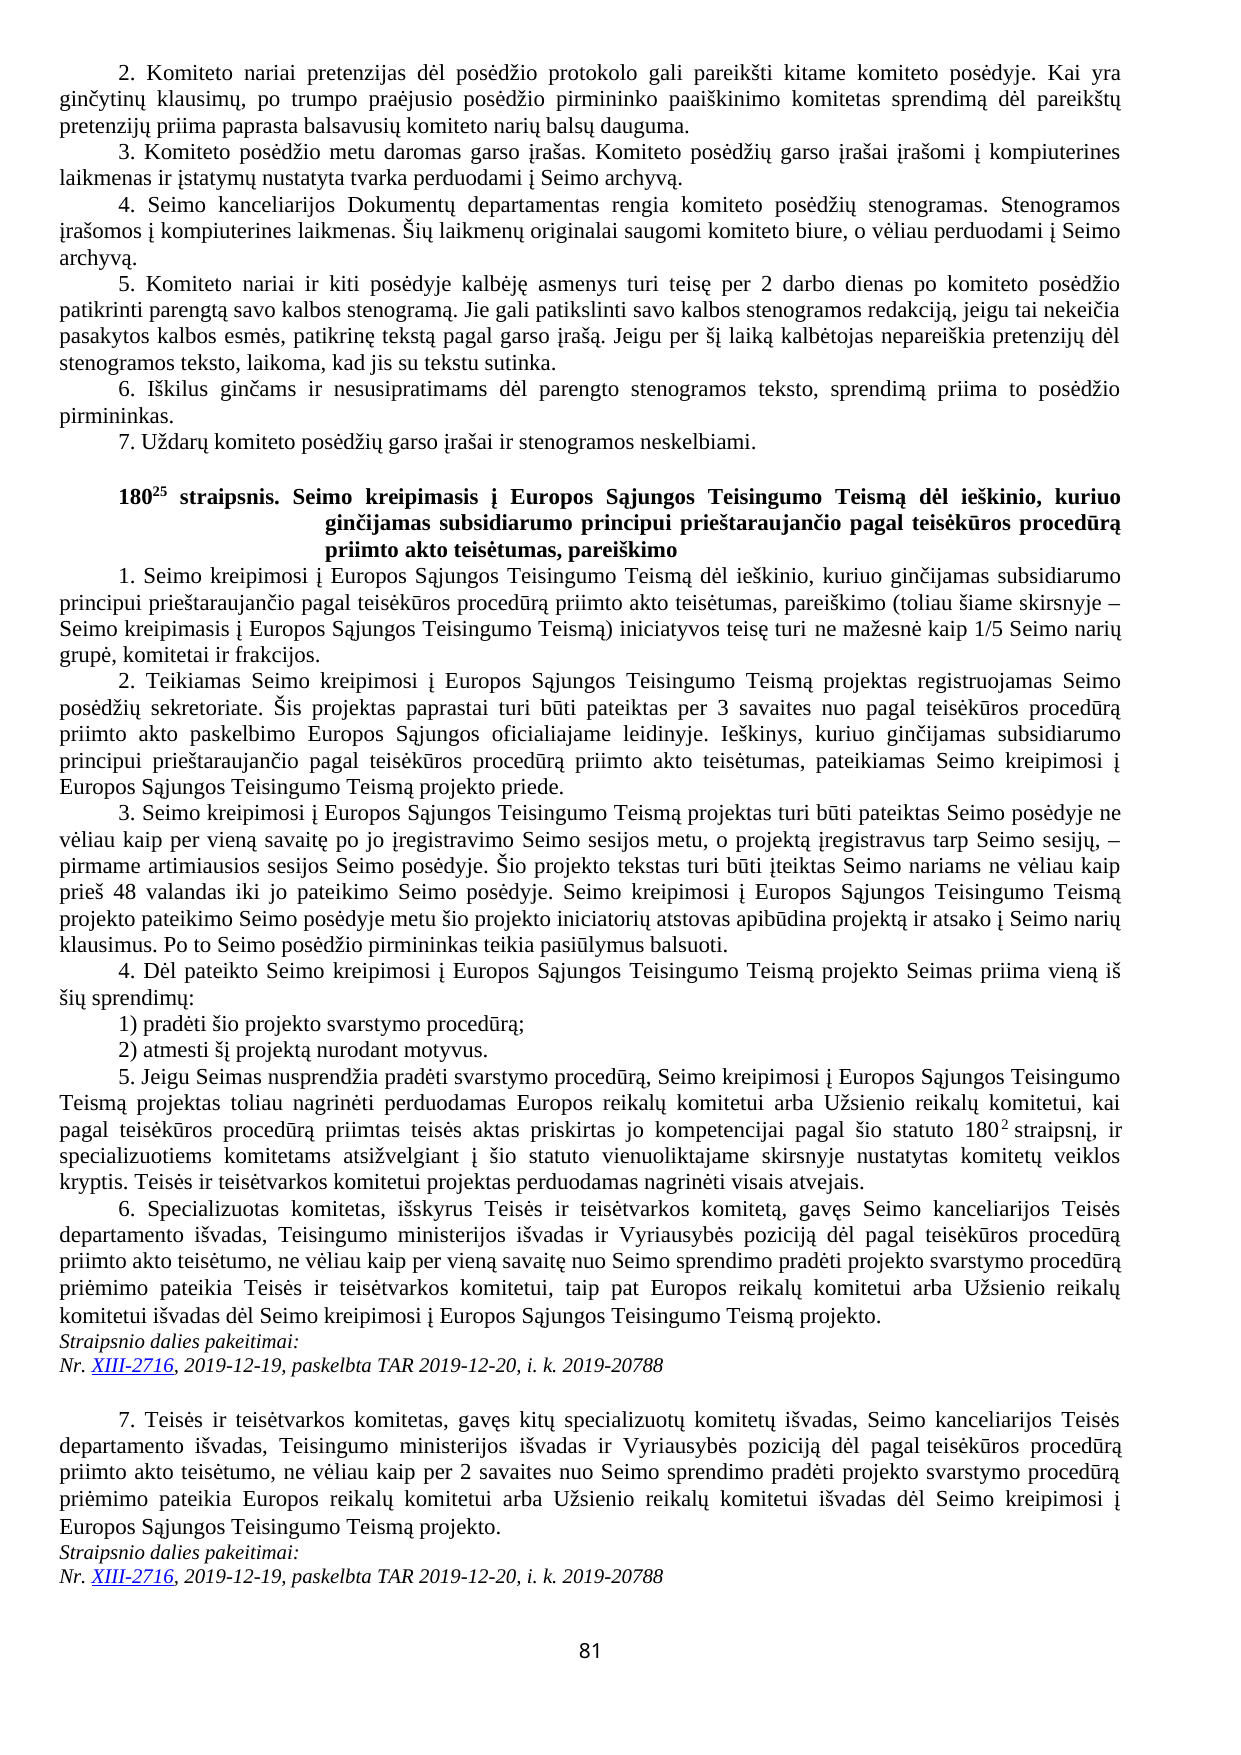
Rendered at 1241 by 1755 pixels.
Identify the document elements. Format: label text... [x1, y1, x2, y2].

text 5. Jeigu Seimas nusprendžia pradėti svarstymo procedūrą, Seimo kreipimosi į Europos Sąjungos Teisingumo Teismą projektas toliau nagrinėti perduodamas Europos reikalų komitetui arba Užsienio reikalų komitetui, kai pagal teisėkūros procedūrą priimtas teisės aktas priskirtas jo kompetencijai pagal šio statuto 1802 straipsnį, ir specializuotiems komitetams atsižvelgiant į šio statuto vienuoliktajame skirsnyje nustatytas komitetų veiklos kryptis. Teisės ir teisėtvarkos komitetui projektas perduodamas nagrinėti visais atvejais. [59, 1063, 1122, 1195]
text 2) atmesti šį projektą nurodant motyvus. [59, 1037, 1122, 1063]
text 1) pradėti šio projekto svarstymo procedūrą; [59, 1010, 1122, 1037]
text 7. Teisės ir teisėtvarkos komitetas, gavęs kitų specializuotų komitetų išvadas, Seimo kanceliarijos Teisės departamento išvadas, Teisingumo ministerijos išvadas ir Vyriausybės poziciją dėl pagal teisėkūros procedūrą priimto akto teisėtumo, ne vėliau kaip per 2 savaites nuo Seimo sprendimo pradėti projekto svarstymo procedūrą priėmimo pateikia Europos reikalų komitetui arba Užsienio reikalų komitetui išvadas dėl Seimo kreipimosi į Europos Sąjungos Teisingumo Teismą projekto. [59, 1406, 1122, 1540]
text 2. Teikiamas Seimo kreipimosi į Europos Sąjungos Teisingumo Teismą projektas registruojamas Seimo posėdžių sekretoriate. Šis projektas paprastai turi būti pateiktas per 3 savaites nuo pagal teisėkūros procedūrą priimto akto paskelbimo Europos Sąjungos oficialiajame leidinyje. Ieškinys, kuriuo ginčijamas subsidiarumo principui prieštaraujančio pagal teisėkūros procedūrą priimto akto teisėtumas, pateikiamas Seimo kreipimosi į Europos Sąjungos Teisingumo Teismą projekto priede. [59, 668, 1122, 799]
text Straipsnio dalies pakeitimai: [59, 1540, 1122, 1564]
text 4. Dėl pateikto Seimo kreipimosi į Europos Sąjungos Teisingumo Teismą projekto Seimas priima vieną iš šių sprendimų: [59, 957, 1122, 1010]
text Nr. XIII-2716, 2019-12-19, paskelbta TAR 2019-12-20, i. k. 2019-20788 [59, 1564, 1122, 1588]
text 5. Komiteto nariai ir kiti posėdyje kalbėję asmenys turi teisę per 2 darbo dienas po komiteto posėdžio patikrinti parengtą savo kalbos stenogramą. Jie gali patikslinti savo kalbos stenogramos redakciją, jeigu tai nekeičia pasakytos kalbos esmės, patikrinę tekstą pagal garso įrašą. Jeigu per šį laiką kalbėtojas nepareiškia pretenzijų dėl stenogramos teksto, laikoma, kad jis su tekstu sutinka. [59, 270, 1122, 375]
text 18025 straipsnis. Seimo kreipimasis į Europos Sąjungos Teisingumo Teismą dėl ieškinio, kuriuo ginčijamas subsidiarumo principui prieštaraujančio pagal teisėkūros procedūrą priimto akto teisėtumas, pareiškimo [118, 483, 1122, 562]
text 2. Komiteto nariai pretenzijas dėl posėdžio protokolo gali pareikšti kitame komiteto posėdyje. Kai yra ginčytinų klausimų, po trumpo praėjusio posėdžio pirmininko paaiškinimo komitetas sprendimą dėl pareikštų pretenzijų priima paprasta balsavusių komiteto narių balsų dauguma. [59, 59, 1122, 138]
text 4. Seimo kanceliarijos Dokumentų departamentas rengia komiteto posėdžių stenogramas. Stenogramos įrašomos į kompiuterines laikmenas. Šių laikmenų originalai saugomi komiteto biure, o vėliau perduodami į Seimo archyvą. [59, 191, 1122, 270]
text 7. Uždarų komiteto posėdžių garso įrašai ir stenogramos neskelbiami. [59, 428, 1122, 454]
text 3. Komiteto posėdžio metu daromas garso įrašas. Komiteto posėdžių garso įrašai įrašomi į kompiuterines laikmenas ir įstatymų nustatyta tvarka perduodami į Seimo archyvą. [59, 138, 1122, 191]
text 6. Iškilus ginčams ir nesusipratimams dėl parengto stenogramos teksto, sprendimą priima to posėdžio pirmininkas. [59, 375, 1122, 428]
text Straipsnio dalies pakeitimai: [59, 1329, 1122, 1353]
text 3. Seimo kreipimosi į Europos Sąjungos Teisingumo Teismą projektas turi būti pateiktas Seimo posėdyje ne vėliau kaip per vieną savaitę po jo įregistravimo Seimo sesijos metu, o projektą įregistravus tarp Seimo sesijų, – pirmame artimiausios sesijos Seimo posėdyje. Šio projekto tekstas turi būti įteiktas Seimo nariams ne vėliau kaip prieš 48 valandas iki jo pateikimo Seimo posėdyje. Seimo kreipimosi į Europos Sąjungos Teisingumo Teismą projekto pateikimo Seimo posėdyje metu šio projekto iniciatorių atstovas apibūdina projektą ir atsako į Seimo narių klausimus. Po to Seimo posėdžio pirmininkas teikia pasiūlymus balsuoti. [59, 799, 1122, 957]
text Nr. XIII-2716, 2019-12-19, paskelbta TAR 2019-12-20, i. k. 2019-20788 [59, 1353, 1122, 1377]
text 6. Specializuotas komitetas, išskyrus Teisės ir teisėtvarkos komitetą, gavęs Seimo kanceliarijos Teisės departamento išvadas, Teisingumo ministerijos išvadas ir Vyriausybės poziciją dėl pagal teisėkūros procedūrą priimto akto teisėtumo, ne vėliau kaip per vieną savaitę nuo Seimo sprendimo pradėti projekto svarstymo procedūrą priėmimo pateikia Teisės ir teisėtvarkos komitetui, taip pat Europos reikalų komitetui arba Užsienio reikalų komitetui išvadas dėl Seimo kreipimosi į Europos Sąjungos Teisingumo Teismą projekto. [59, 1195, 1122, 1329]
text 1. Seimo kreipimosi į Europos Sąjungos Teisingumo Teismą dėl ieškinio, kuriuo ginčijamas subsidiarumo principui prieštaraujančio pagal teisėkūros procedūrą priimto akto teisėtumas, pareiškimo (toliau šiame skirsnyje – Seimo kreipimasis į Europos Sąjungos Teisingumo Teismą) iniciatyvos teisę turi ne mažesnė kaip 1/5 Seimo narių grupė, komitetai ir frakcijos. [59, 562, 1122, 668]
